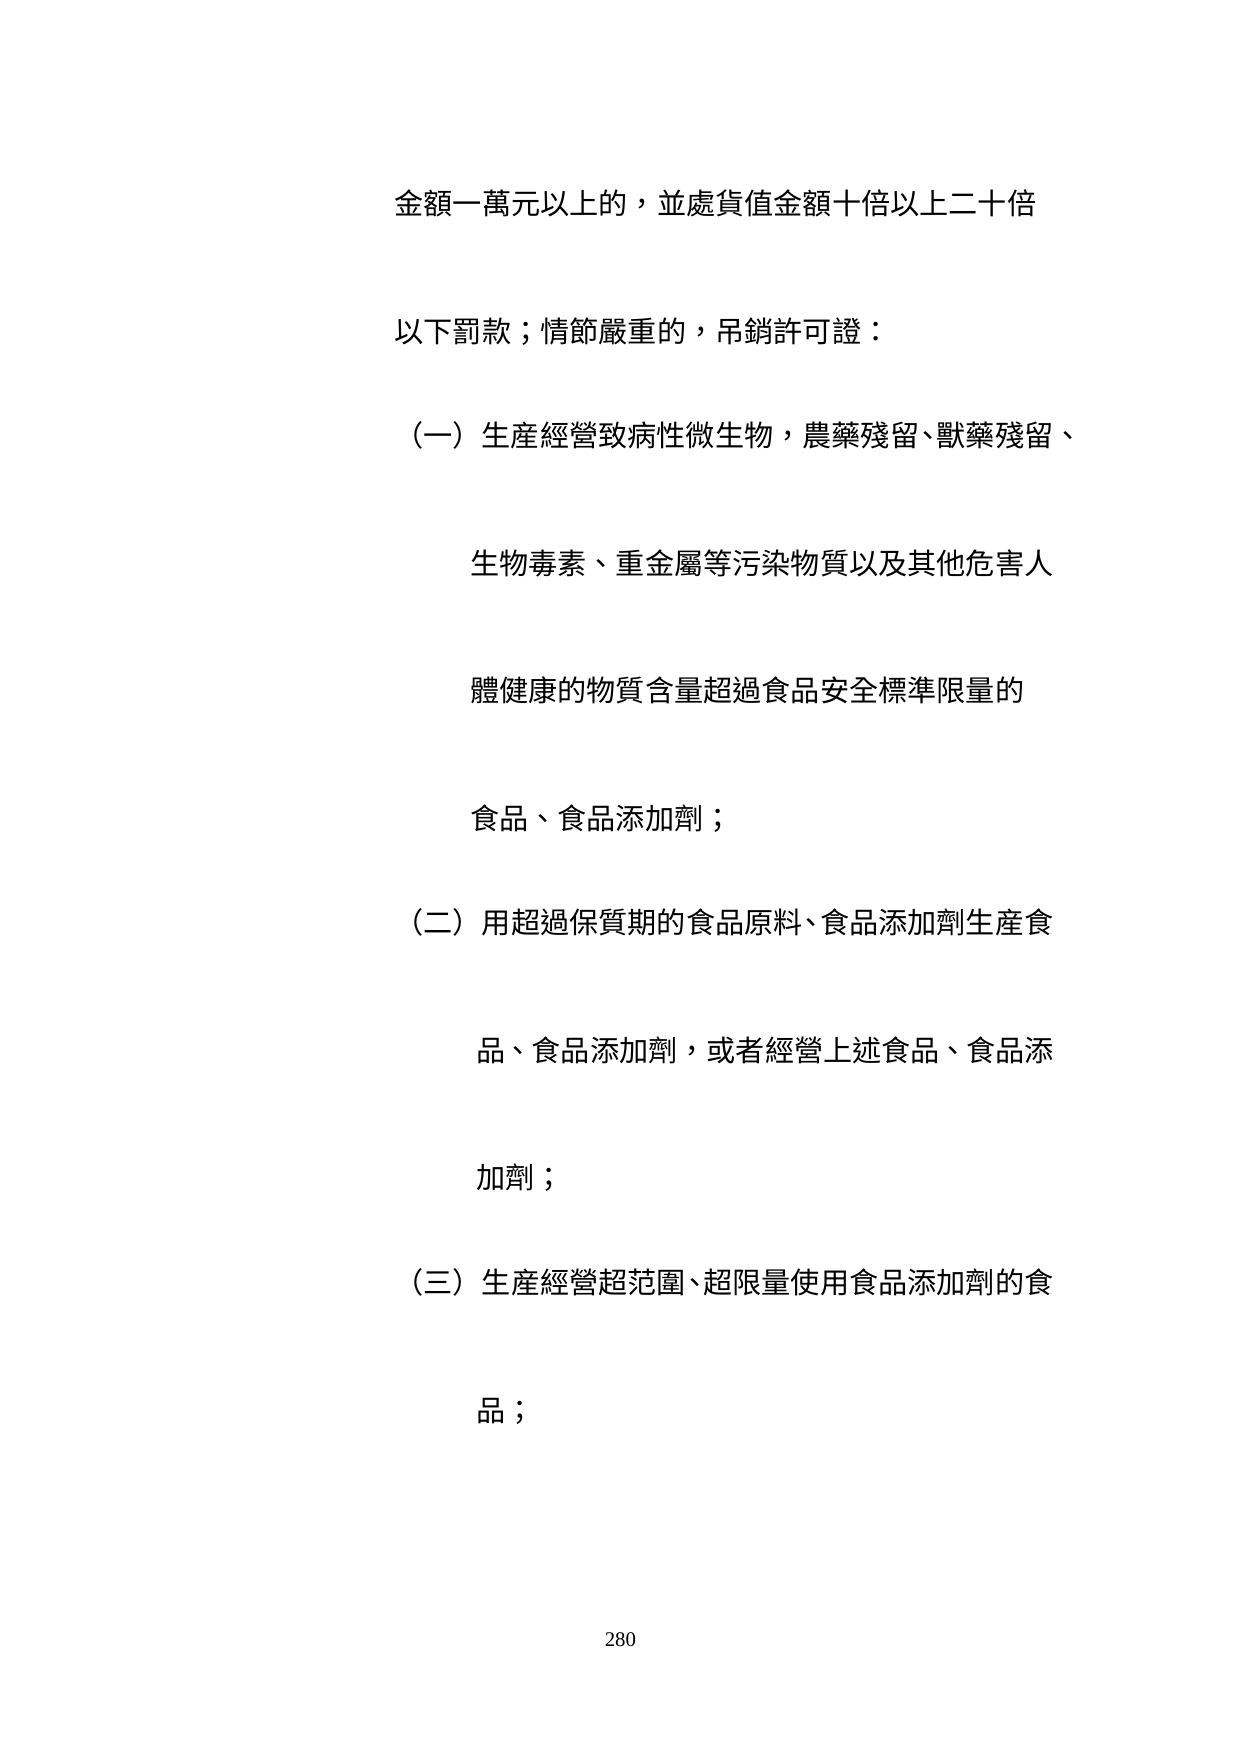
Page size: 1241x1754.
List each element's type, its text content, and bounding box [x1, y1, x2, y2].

subtitle （一）生産經營致病性微生物，農藥殘留、獸藥殘留、生物毒素、重金屬等污染物質以及其他危害人體健康的物質含量超過食品安全標準限量的食品、食品添加劑； [394, 397, 1053, 854]
subtitle （三）生産經營超范圍、超限量使用食品添加劑的食品； [394, 1243, 1053, 1446]
subtitle （二）用超過保質期的食品原料、食品添加劑生産食品、食品添加劑，或者經營上述食品、食品添加劑； [394, 884, 1053, 1214]
subtitle 金額一萬元以上的，並處貨值金額十倍以上二十倍以下罰款；情節嚴重的，吊銷許可證： [187, 164, 1053, 367]
